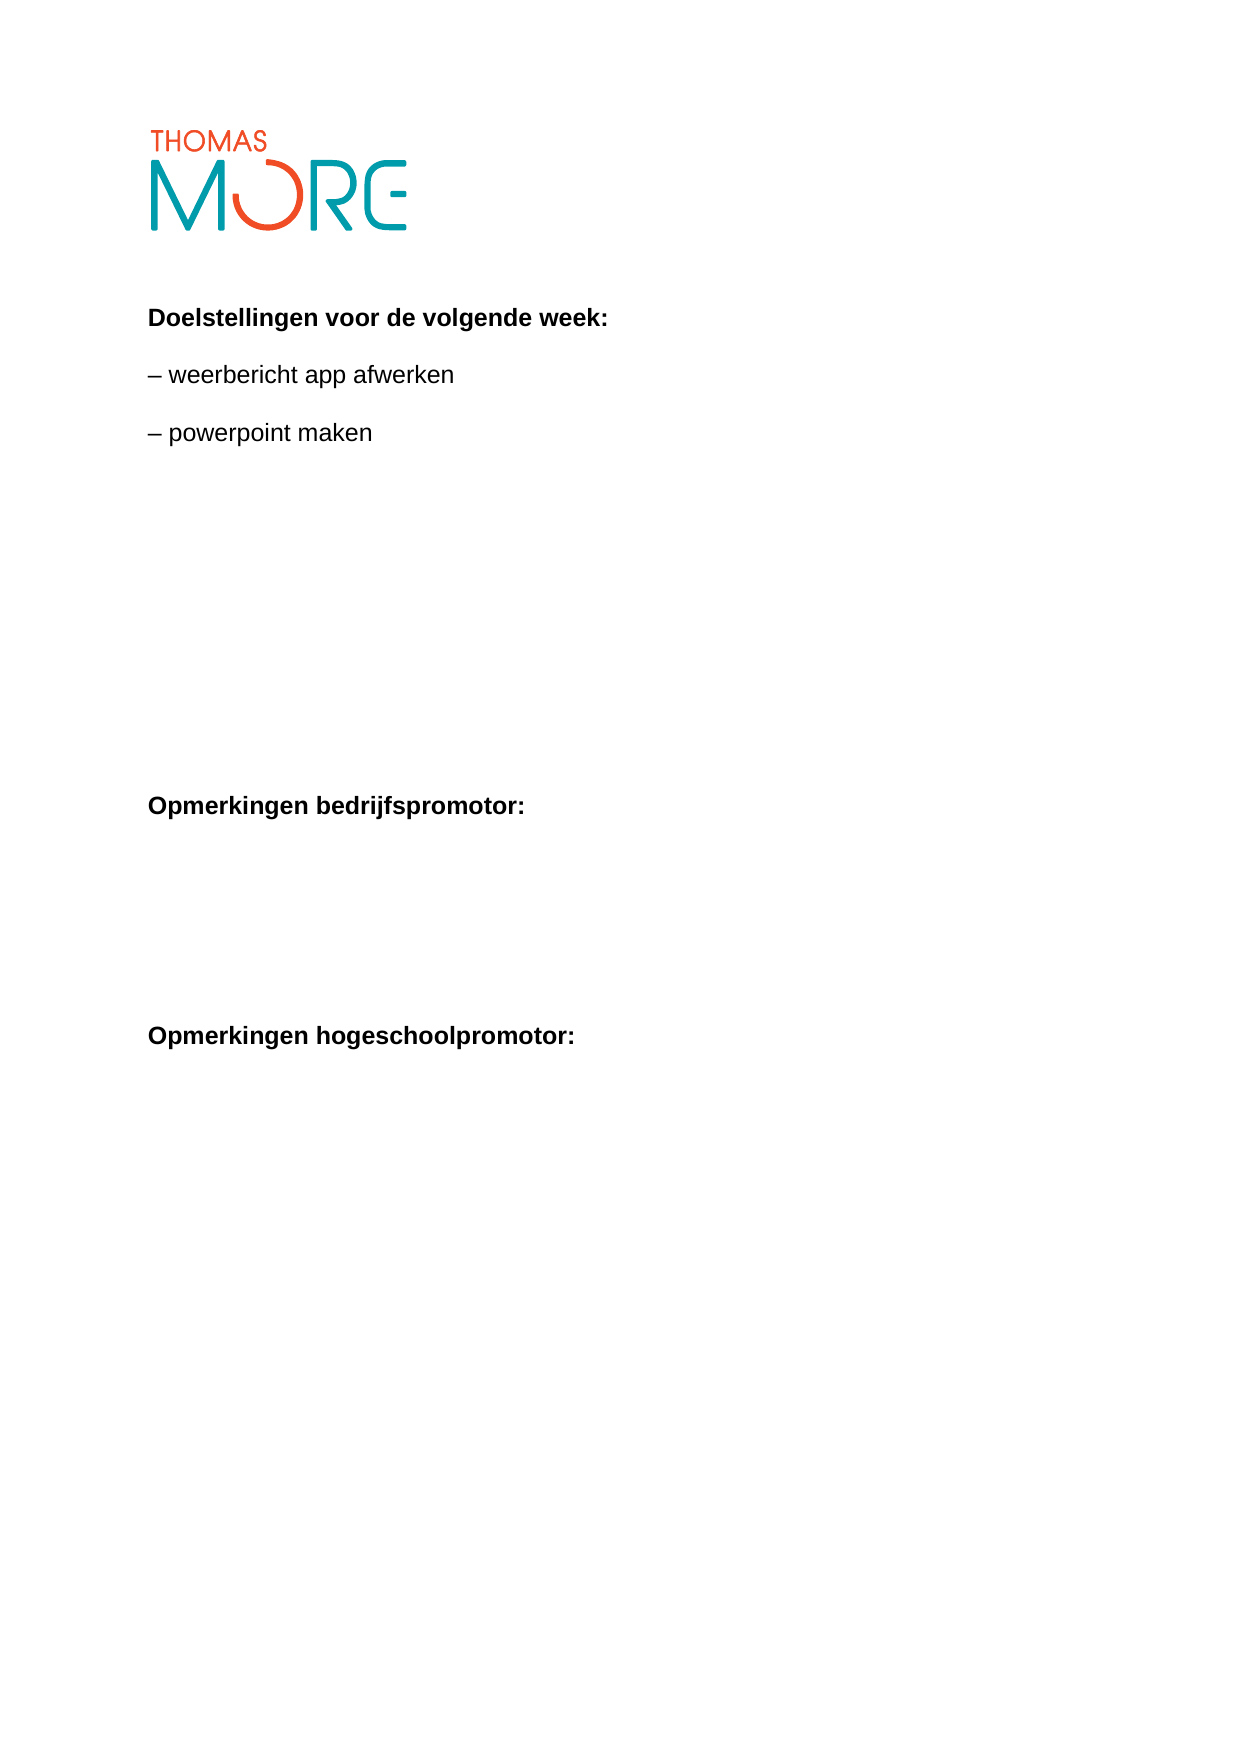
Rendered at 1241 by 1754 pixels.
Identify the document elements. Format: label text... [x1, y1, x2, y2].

text Doelstellingen voor de volgende week: [148, 303, 1092, 331]
text Opmerkingen hogeschoolpromotor: [148, 1021, 1092, 1050]
text – powerpoint maken [148, 418, 1092, 446]
text – weerbericht app afwerken [148, 360, 1092, 389]
text Opmerkingen bedrijfspromotor: [148, 791, 1092, 820]
